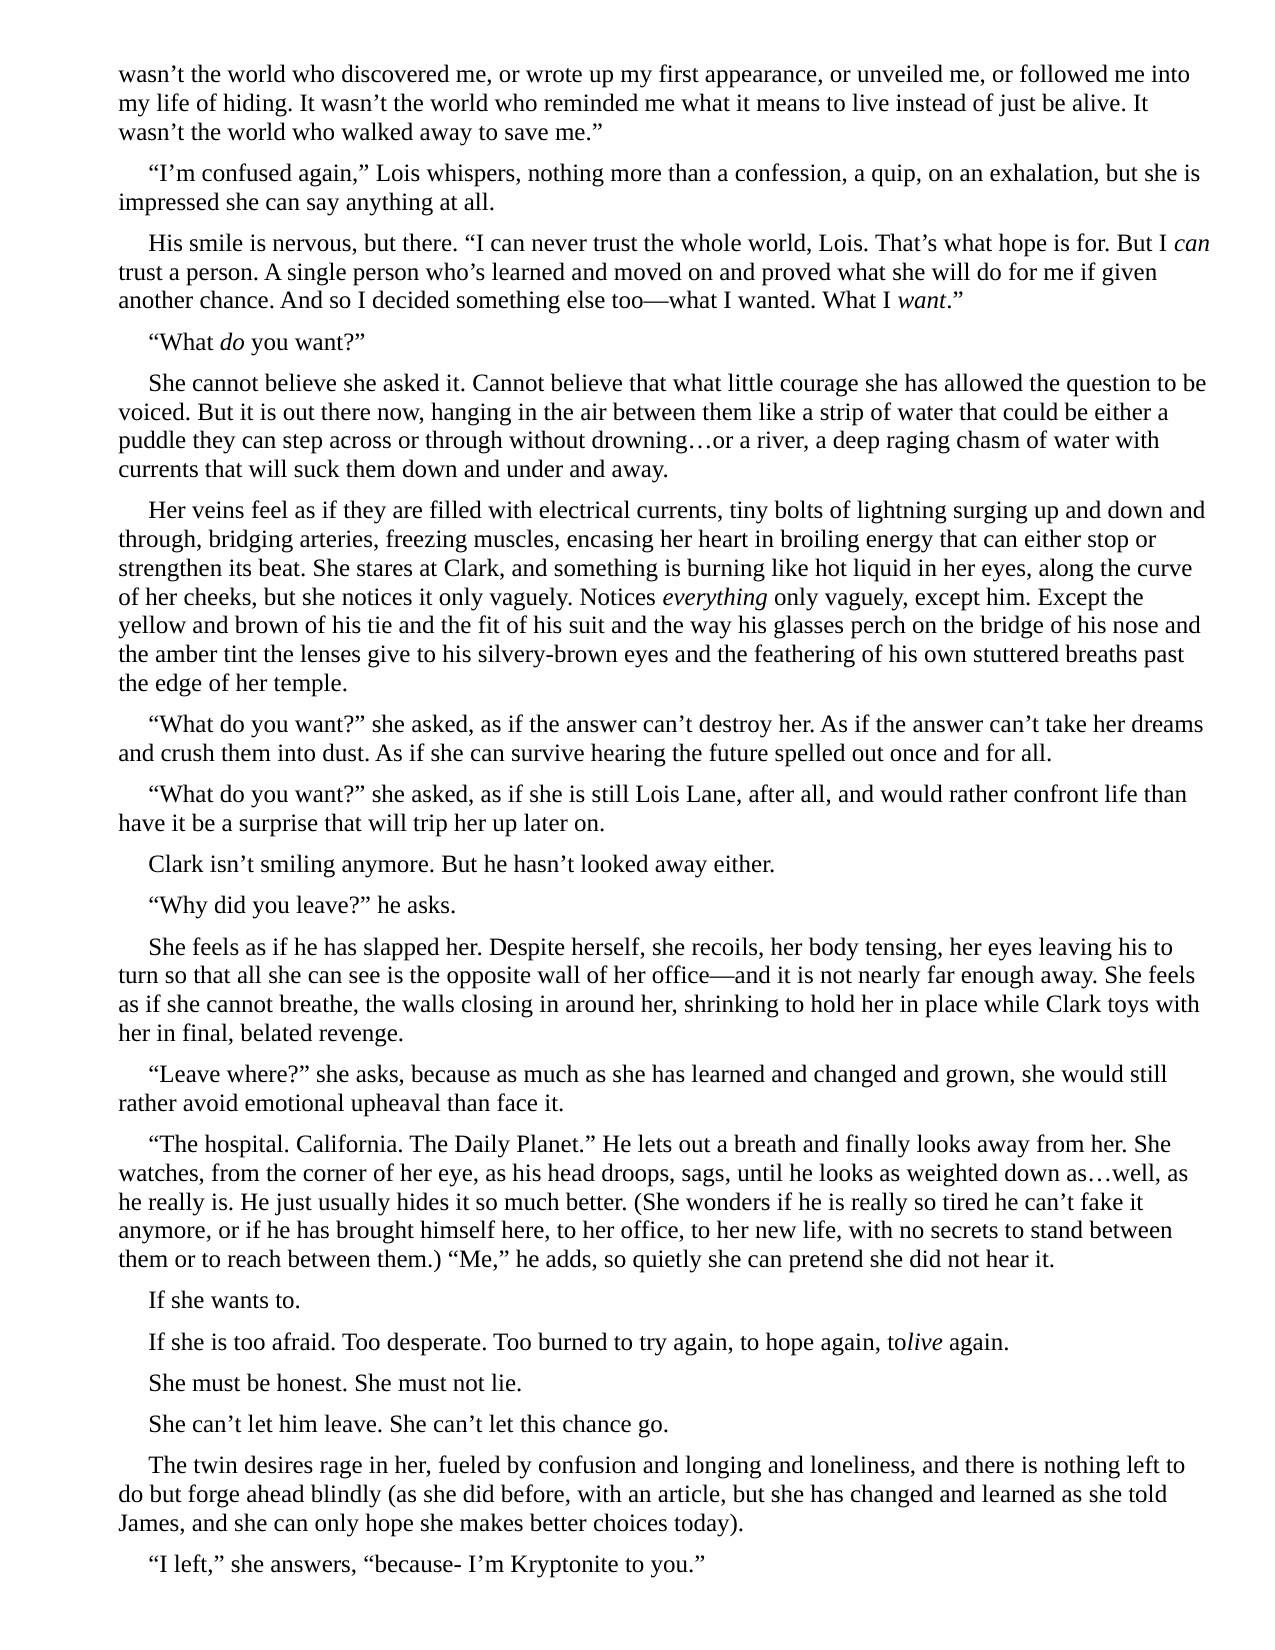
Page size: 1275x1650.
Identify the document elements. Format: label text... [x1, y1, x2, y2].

text “The hospital. California. The Daily Planet.” He lets out a breath and finally looks away from her. She watches, from the corner of her eye, as his head droops, sags, until he looks as weighted down as…well, as he really is. He just usually hides it so much better. (She wonders if he is really so tired he can’t fake it anymore, or if he has brought himself here, to her office, to her new life, with no secrets to stand between them or to reach between them.) “Me,” he adds, so quietly she can pretend she did not hear it. [118, 1129, 1216, 1273]
text She feels as if he has slapped her. Despite herself, she recoils, her body tensing, her eyes leaving his to turn so that all she can see is the opposite wall of her office—and it is not nearly far enough away. She feels as if she cannot breathe, the walls closing in around her, shrinking to hold her in place while Clark toys with her in final, belated revenge. [118, 932, 1216, 1047]
text wasn’t the world who discovered me, or wrote up my first appearance, or unveiled me, or followed me into my life of hiding. It wasn’t the world who reminded me what it means to live instead of just be alive. It wasn’t the world who walked away to save me.” [118, 59, 1216, 145]
text If she wants to. [118, 1285, 1216, 1314]
text She cannot believe she asked it. Cannot believe that what little courage she has allowed the question to be voiced. But it is out there now, hanging in the air between them like a strip of water that could be either a puddle they can step across or through without drowning…or a river, a deep raging chasm of water with currents that will suck them down and under and away. [118, 368, 1216, 483]
text “What do you want?” she asked, as if the answer can’t destroy her. As if the answer can’t take her dreams and crush them into dust. As if she can survive hearing the future spelled out once and for all. [118, 709, 1216, 767]
text Her veins feel as if they are filled with electrical currents, tiny bolts of lightning surging up and down and through, bridging arteries, freezing muscles, encasing her heart in broiling energy that can either stop or strengthen its beat. She stares at Clark, and something is burning like hot liquid in her eyes, along the curve of her cheeks, but she notices it only vaguely. Notices everything only vaguely, except him. Except the yellow and brown of his tie and the fit of his suit and the way his glasses perch on the bridge of his nose and the amber tint the lenses give to his silvery-brown eyes and the feathering of his own stuttered breaths past the edge of her temple. [118, 495, 1216, 697]
text “I left,” she answers, “because- I’m Kryptonite to you.” [118, 1549, 1216, 1578]
text “Why did you leave?” he asks. [118, 890, 1216, 919]
text “What do you want?” she asked, as if she is still Lois Lane, after all, and would rather confront life than have it be a surprise that will trip her up later on. [118, 779, 1216, 837]
text His smile is nervous, but there. “I can never trust the whole world, Lois. That’s what hope is for. But I can trust a person. A single person who’s learned and moved on and proved what she will do for me if given another chance. And so I decided something else too—what I wanted. What I want.” [118, 228, 1216, 314]
text The twin desires rage in her, fueled by confusion and longing and loneliness, and there is nothing left to do but forge ahead blindly (as she did before, with an article, but she has changed and learned as she told James, and she can only hope she makes better choices today). [118, 1450, 1216, 1537]
text She must be honest. She must not lie. [118, 1368, 1216, 1397]
text “What do you want?” [118, 327, 1216, 355]
text She can’t let him leave. She can’t let this chance go. [118, 1409, 1216, 1438]
text Clark isn’t smiling anymore. But he hasn’t looked away either. [118, 849, 1216, 878]
text If she is too afraid. Too desperate. Too burned to try again, to hope again, tolive again. [118, 1327, 1216, 1355]
text “I’m confused again,” Lois whispers, nothing more than a confession, a quip, on an exhalation, but she is impressed she can say anything at all. [118, 158, 1216, 215]
text “Leave where?” she asks, because as much as she has learned and changed and grown, she would still rather avoid emotional upheaval than face it. [118, 1059, 1216, 1117]
